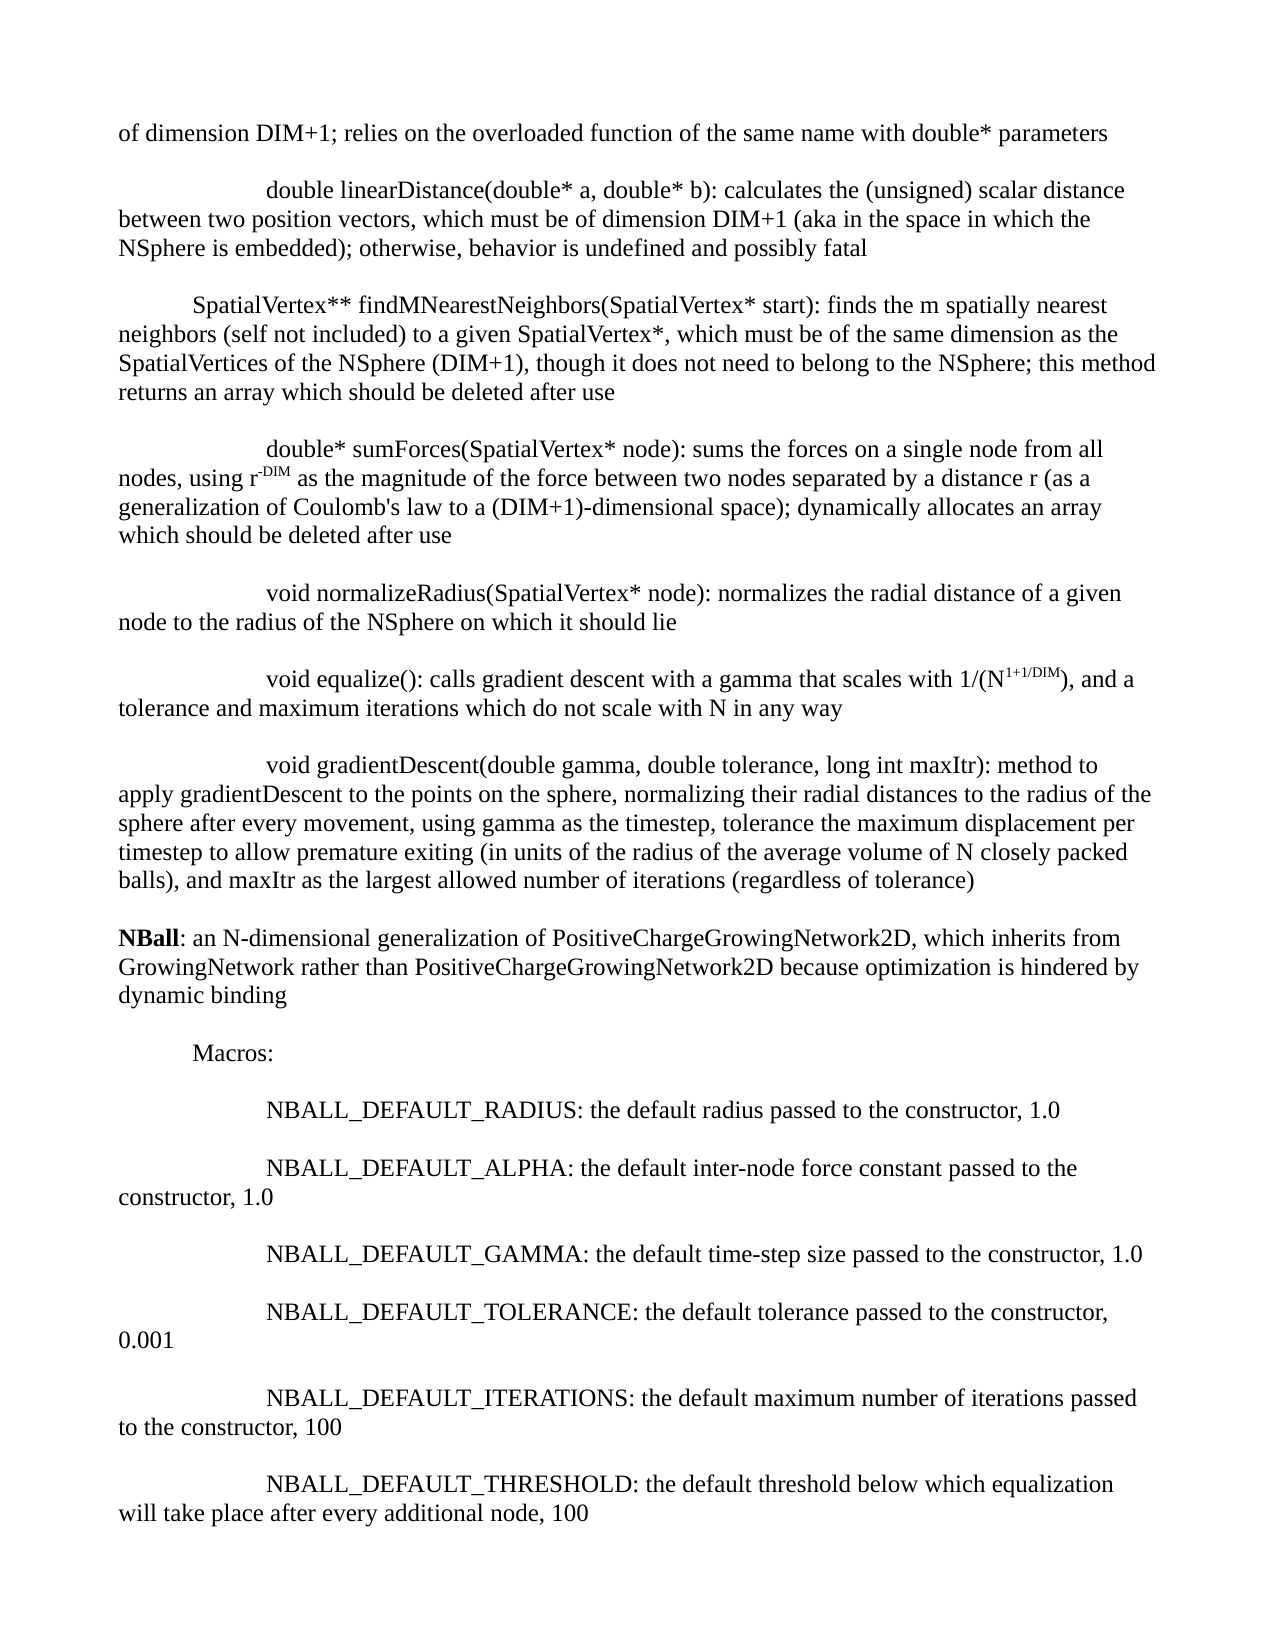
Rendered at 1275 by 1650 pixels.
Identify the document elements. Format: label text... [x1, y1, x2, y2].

text double* sumForces(SpatialVertex* node): sums the forces on a single node from all nodes, using r-DIM as the magnitude of the force between two nodes separated by a distance r (as a generalization of Coulomb's law to a (DIM+1)-dimensional space); dynamically allocates an array which should be deleted after use [118, 434, 1157, 549]
text NBALL_DEFAULT_ALPHA: the default inter-node force constant passed to the constructor, 1.0 [118, 1153, 1157, 1211]
text NBALL_DEFAULT_ITERATIONS: the default maximum number of iterations passed to the constructor, 100 [118, 1383, 1157, 1441]
text NBALL_DEFAULT_TOLERANCE: the default tolerance passed to the constructor, 0.001 [118, 1297, 1157, 1354]
text void equalize(): calls gradient descent with a gamma that scales with 1/(N1+1/DIM), and a tolerance and maximum iterations which do not scale with N in any way [118, 664, 1157, 722]
text Macros: [118, 1038, 1157, 1067]
text double linearDistance(double* a, double* b): calculates the (unsigned) scalar distance between two position vectors, which must be of dimension DIM+1 (aka in the space in which the NSphere is embedded); otherwise, behavior is undefined and possibly fatal [118, 176, 1157, 262]
text NBALL_DEFAULT_GAMMA: the default time-step size passed to the constructor, 1.0 [118, 1239, 1157, 1268]
text NBALL_DEFAULT_RADIUS: the default radius passed to the constructor, 1.0 [118, 1096, 1157, 1124]
text of dimension DIM+1; relies on the overloaded function of the same name with double* parameters [118, 118, 1157, 147]
text void gradientDescent(double gamma, double tolerance, long int maxItr): method to apply gradientDescent to the points on the sphere, normalizing their radial distances to the radius of the sphere after every movement, using gamma as the timestep, tolerance the maximum displacement per timestep to allow premature exiting (in units of the radius of the average volume of N closely packed balls), and maxItr as the largest allowed number of iterations (regardless of tolerance) [118, 751, 1157, 894]
text NBall: an N-dimensional generalization of PositiveChargeGrowingNetwork2D, which inherits from GrowingNetwork rather than PositiveChargeGrowingNetwork2D because optimization is hindered by dynamic binding [118, 923, 1157, 1038]
text SpatialVertex** findMNearestNeighbors(SpatialVertex* start): finds the m spatially nearest neighbors (self not included) to a given SpatialVertex*, which must be of the same dimension as the SpatialVertices of the NSphere (DIM+1), though it does not need to belong to the NSphere; this method returns an array which should be deleted after use [118, 291, 1157, 406]
text NBALL_DEFAULT_THRESHOLD: the default threshold below which equalization will take place after every additional node, 100 [118, 1469, 1157, 1527]
text void normalizeRadius(SpatialVertex* node): normalizes the radial distance of a given node to the radius of the NSphere on which it should lie [118, 578, 1157, 636]
